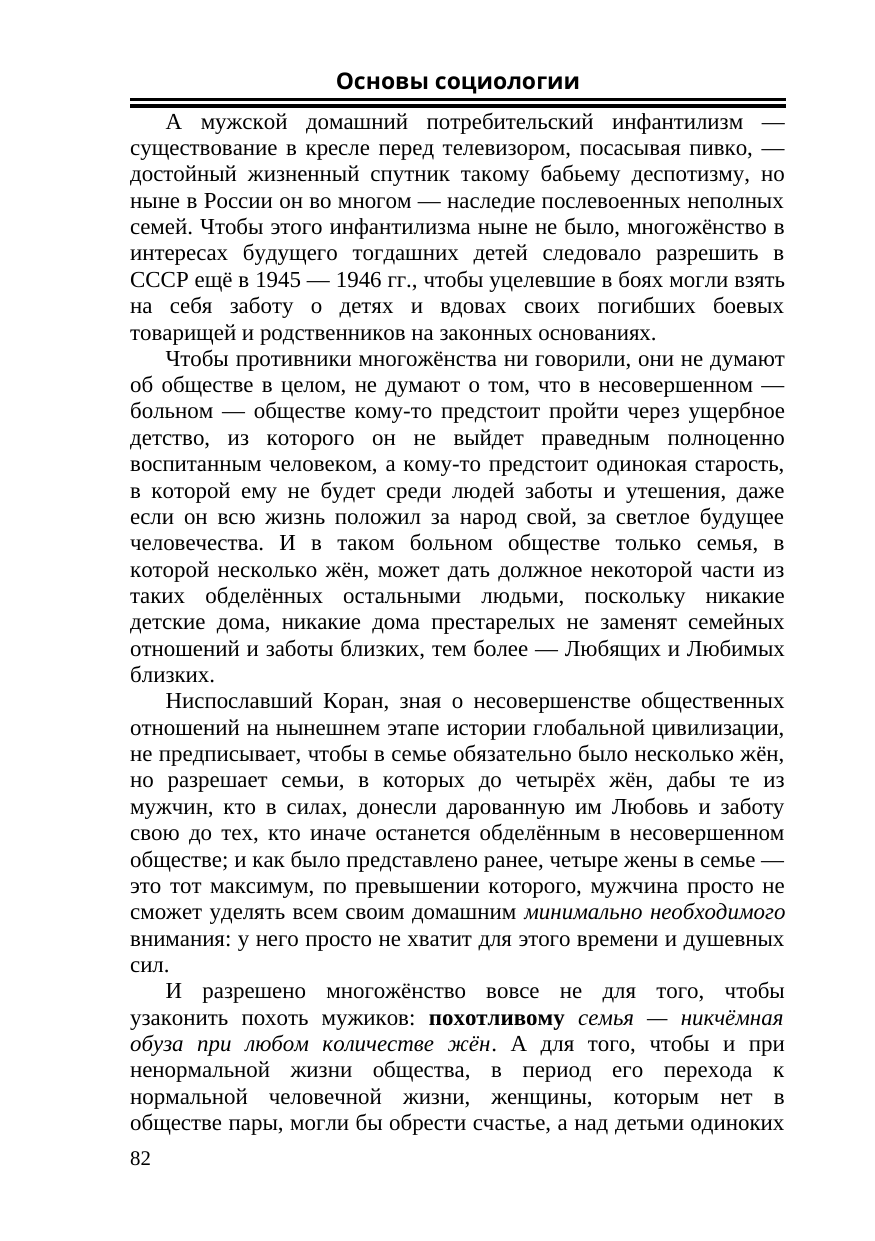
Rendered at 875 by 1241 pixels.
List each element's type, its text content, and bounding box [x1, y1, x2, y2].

text Ниспославший Коран, зная о несовершенстве общественных отношений на нынешнем этапе истории глобальной цивилизации, не предписывает, чтобы в семье обязательно было несколько жён, но разрешает семьи, в которых до четырёх жён, дабы те из мужчин, кто в силах, донесли дарованную им Любовь и заботу свою до тех, кто иначе останется обделённым в несовершенном обществе; и как было представлено ранее, четыре жены в семье — это тот максимум, по превышении которого, мужчина просто не сможет уделять всем своим домашним минимально необходимого внимания: у него просто не хватит для этого времени и душевных сил. [130, 687, 786, 977]
text Чтобы противники многожёнства ни говорили, они не думают об обществе в целом, не думают о том, что в несовершенном — больном — обществе кому-то предстоит пройти через ущербное детство, из которого он не выйдет праведным полноценно воспитанным человеком, а кому-то предстоит одинокая старость, в которой ему не будет среди людей заботы и утешения, даже если он всю жизнь положил за народ свой, за светлое будущее человечества. И в таком больном обществе только семья, в которой несколько жён, может дать должное некоторой части из таких обделённых остальными людьми, поскольку никакие детские дома, никакие дома престарелых не заменят семейных отношений и заботы близких, тем более — Любящих и Любимых близких. [130, 345, 786, 687]
text А мужской домашний потребительский инфантилизм — существование в кресле перед телевизором, посасывая пивко, — достойный жизненный спутник такому бабьему деспотизму, но ныне в России он во многом — наследие послевоенных неполных семей. Чтобы этого инфантилизма ныне не было, многожёнство в интересах будущего тогдашних детей следовало разрешить в СССР ещё в 1945 — 1946 гг., чтобы уцелевшие в боях могли взять на себя заботу о детях и вдовах своих погибших боевых товарищей и родственников на законных основаниях. [130, 108, 786, 345]
text И разрешено многожёнство вовсе не для того, чтобы узаконить похоть мужиков: похотливому семья — никчёмная обуза при любом количестве жён. А для того, чтобы и при ненормальной жизни общества, в период его перехода к нормальной человечной жизни, женщины, которым нет в обществе пары, могли бы обрести счастье, а над детьми одиноких [130, 977, 786, 1136]
